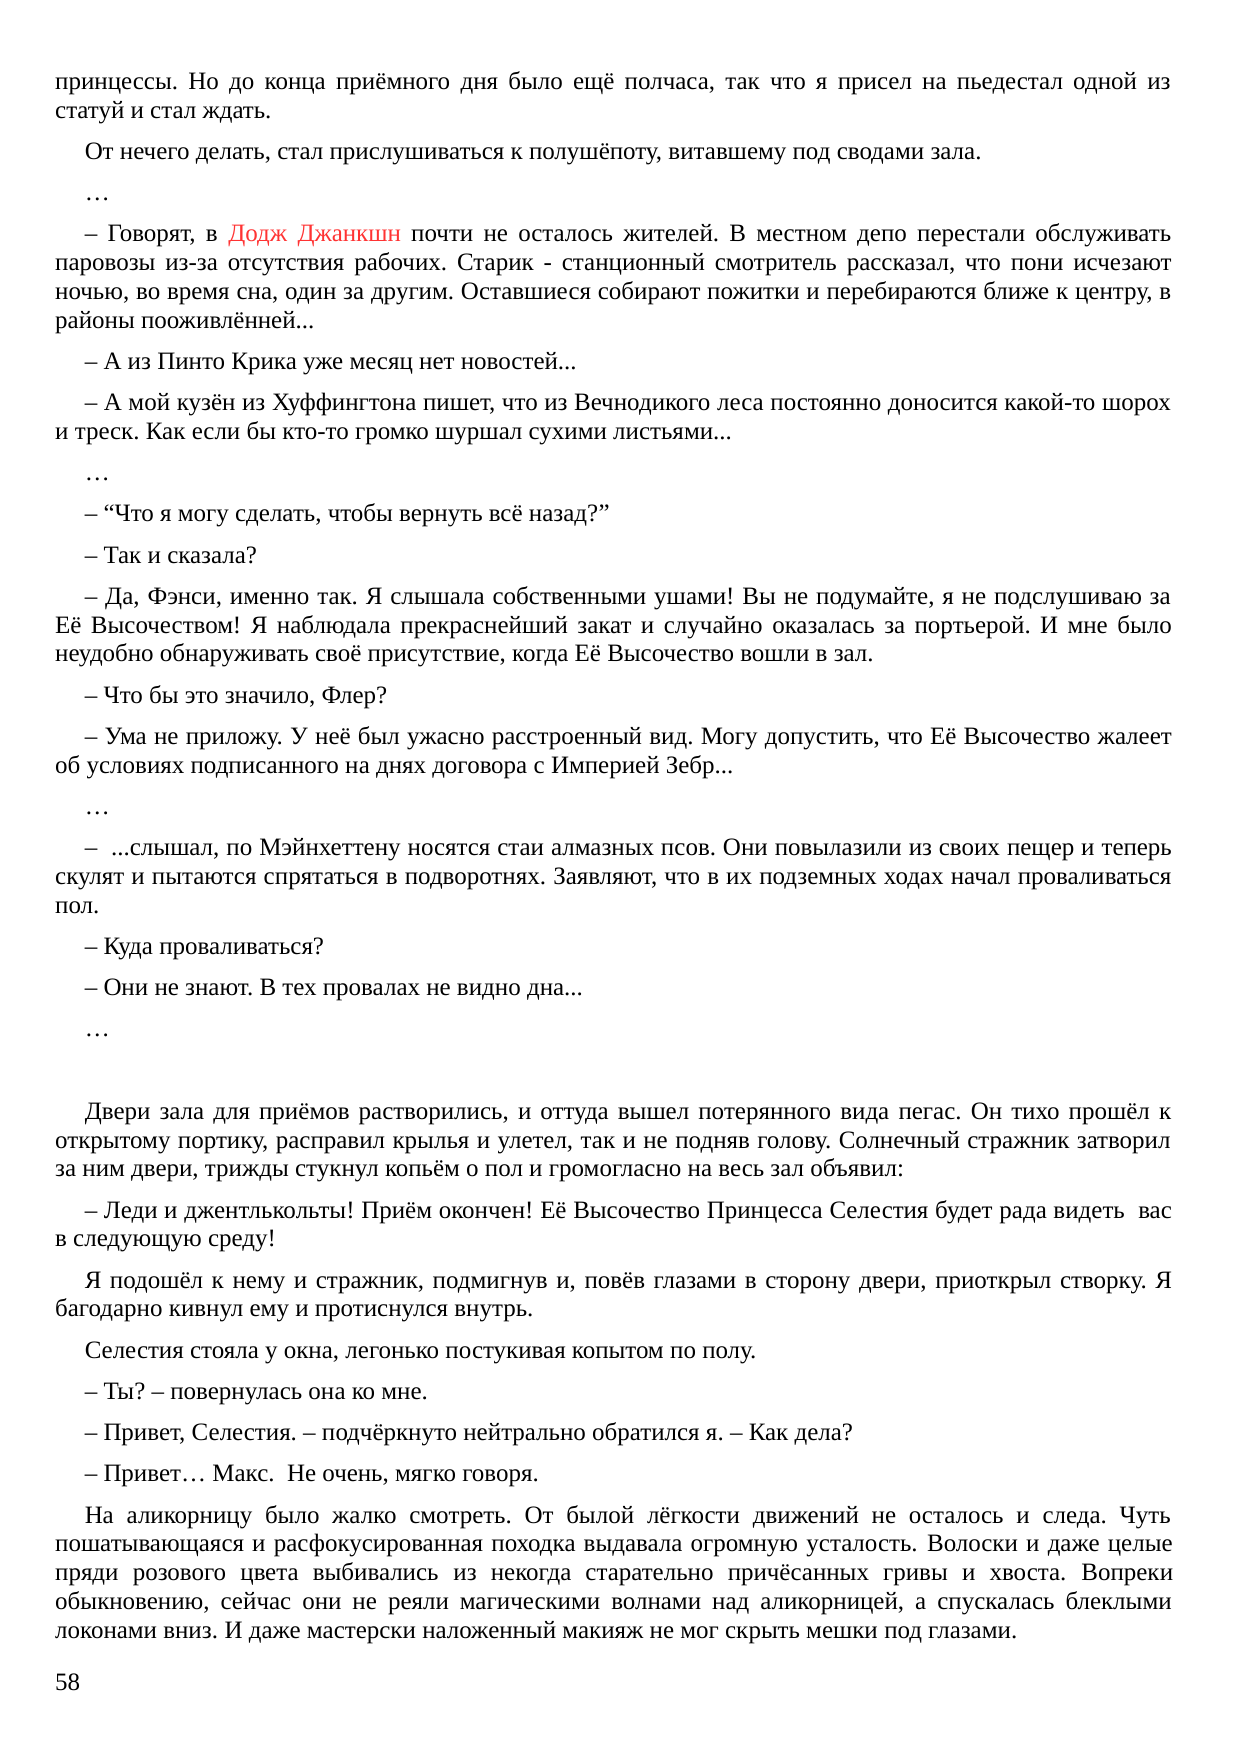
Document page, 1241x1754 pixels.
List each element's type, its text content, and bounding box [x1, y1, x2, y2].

text На аликорницу было жалко смотреть. От былой лёгкости движений не осталось и следа. Чуть пошатывающаяся и расфокусированная походка выдавала огромную усталость. Волоски и даже целые пряди розового цвета выбивались из некогда старательно причёсанных гривы и хвоста. Вопреки обыкновению, сейчас они не реяли магическими волнами над аликорницей, а спускалась блеклыми локонами вниз. И даже мастерски наложенный макияж не мог скрыть мешки под глазами. [55, 1500, 1173, 1643]
text – Они не знают. В тех провалах не видно дна... [55, 972, 1173, 1001]
text – А из Пинто Крика уже месяц нет новостей... [55, 346, 1173, 375]
text принцессы. Но до конца приёмного дня было ещё полчаса, так что я присел на пьедестал одной из статуй и стал ждать. [55, 66, 1173, 123]
text … [55, 177, 1173, 206]
text Двери зала для приёмов растворились, и оттуда вышел потерянного вида пегас. Он тихо прошёл к открытому портику, расправил крылья и улетел, так и не подняв голову. Солнечный стражник затворил за ним двери, трижды стукнул копьём о пол и громогласно на весь зал объявил: [55, 1096, 1173, 1182]
text От нечего делать, стал прислушиваться к полушёпоту, витавшему под сводами зала. [55, 136, 1173, 165]
text – Привет… Макс. Не очень, мягко говоря. [55, 1458, 1173, 1487]
text – Говорят, в Додж Джанкшн почти не осталось жителей. В местном депо перестали обслуживать паровозы из-за отсутствия рабочих. Старик - станционный смотритель рассказал, что пони исчезают ночью, во время сна, один за другим. Оставшиеся собирают пожитки и перебираются ближе к центру, в районы пооживлённей... [55, 218, 1173, 333]
text – Да, Фэнси, именно так. Я слышала собственными ушами! Вы не подумайте, я не подслушиваю за Её Высочеством! Я наблюдала прекраснейший закат и случайно оказалась за портьерой. И мне было неудобно обнаруживать своё присутствие, когда Её Высочество вошли в зал. [55, 581, 1173, 667]
text – Ума не приложу. У неё был ужасно расстроенный вид. Могу допустить, что Её Высочество жалеет об условиях подписанного на днях договора с Империей Зебр... [55, 721, 1173, 778]
text – Что бы это значило, Флер? [55, 680, 1173, 708]
text – Куда проваливаться? [55, 931, 1173, 960]
text Я подошёл к нему и стражник, подмигнув и, повёв глазами в сторону двери, приоткрыл створку. Я багодарно кивнул ему и протиснулся внутрь. [55, 1265, 1173, 1322]
text – “Что я могу сделать, чтобы вернуть всё назад?” [55, 498, 1173, 527]
text – Привет, Селестия. – подчёркнуто нейтрально обратился я. – Как дела? [55, 1417, 1173, 1446]
text … [55, 1013, 1173, 1042]
text – ...слышал, по Мэйнхеттену носятся стаи алмазных псов. Они повылазили из своих пещер и теперь скулят и пытаются спрятаться в подворотнях. Заявляют, что в их подземных ходах начал проваливаться пол. [55, 832, 1173, 918]
text – Так и сказала? [55, 540, 1173, 568]
text … [55, 791, 1173, 820]
text Селестия стояла у окна, легонько постукивая копытом по полу. [55, 1335, 1173, 1363]
text – Леди и джентлькольты! Приём окончен! Её Высочество Принцесса Селестия будет рада видеть вас в следующую среду! [55, 1195, 1173, 1252]
text – А мой кузён из Хуффингтона пишет, что из Вечнодикого леса постоянно доносится какой-то шорох и треск. Как если бы кто-то громко шуршал сухими листьями... [55, 387, 1173, 445]
text … [55, 457, 1173, 486]
text – Ты? – повернулась она ко мне. [55, 1376, 1173, 1405]
